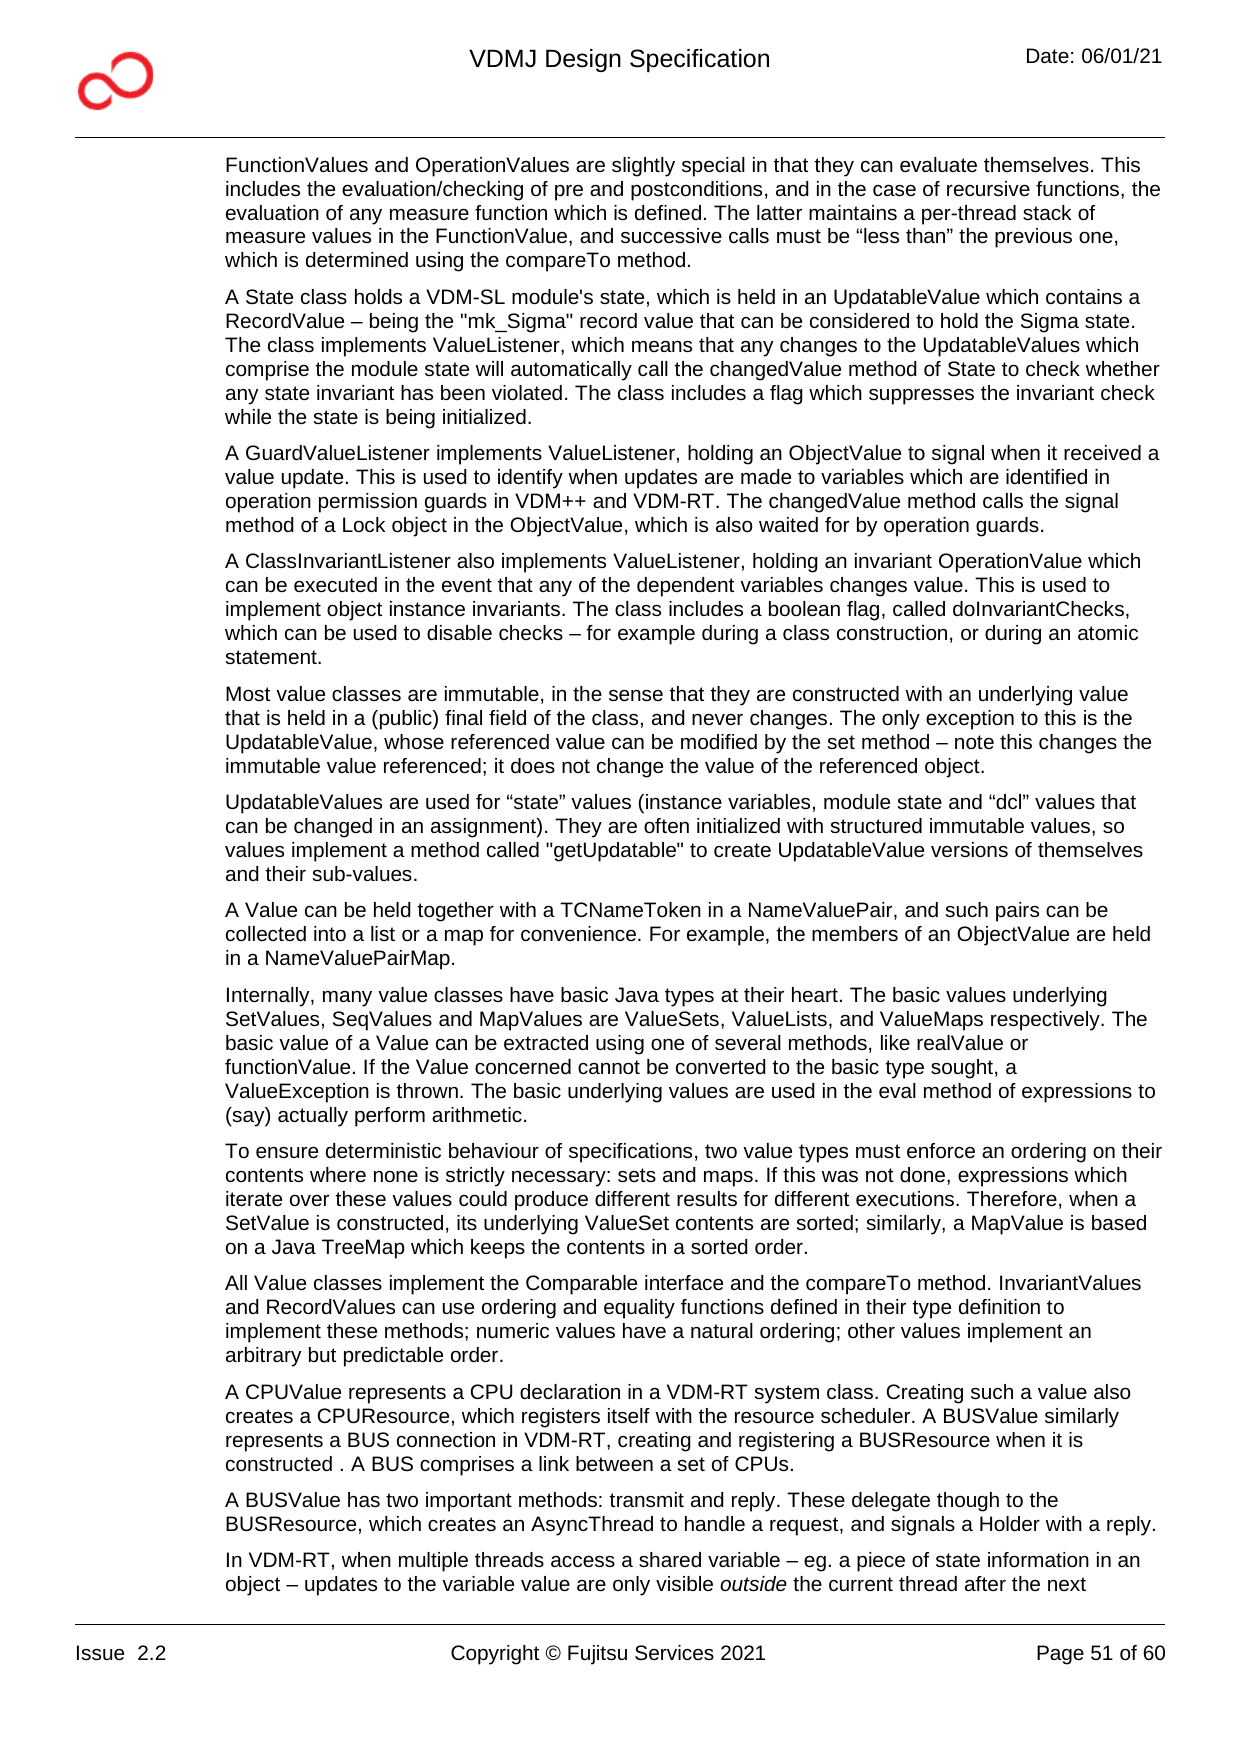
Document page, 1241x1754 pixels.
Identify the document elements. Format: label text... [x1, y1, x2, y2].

text To ensure deterministic behaviour of specifications, two value types must enforce an ordering on their contents where none is strictly necessary: sets and maps. If this was not done, expressions which iterate over these values could produce different results for different executions. Therefore, when a SetValue is constructed, its underlying ValueSet contents are sorted; similarly, a MapValue is based on a Java TreeMap which keeps the contents in a sorted order. [225, 1139, 1165, 1259]
text In VDM-RT, when multiple threads access a shared variable – eg. a piece of state information in an object – updates to the variable value are only visible outside the current thread after the next [225, 1549, 1165, 1597]
text FunctionValues and OperationValues are slightly special in that they can evaluate themselves. This includes the evaluation/checking of pre and postconditions, and in the case of recursive functions, the evaluation of any measure function which is defined. The latter maintains a per-thread stack of measure values in the FunctionValue, and successive calls must be “less than” the previous one, which is determined using the compareTo method. [225, 153, 1165, 273]
picture [78, 44, 153, 120]
text A GuardValueListener implements ValueListener, holding an ObjectValue to signal when it received a value update. This is used to identify when updates are made to variables which are identified in operation permission guards in VDM++ and VDM-RT. The changedValue method calls the signal method of a Lock object in the ObjectValue, which is also waited for by operation guards. [225, 441, 1165, 537]
text A ClassInvariantListener also implements ValueListener, holding an invariant OperationValue which can be executed in the event that any of the dependent variables changes value. This is used to implement object instance invariants. The class includes a boolean flag, called doInvariantChecks, which can be used to disable checks – for example during a class construction, or during an atomic statement. [225, 550, 1165, 669]
text Internally, many value classes have basic Java types at their heart. The basic values underlying SetValues, SeqValues and MapValues are ValueSets, ValueLists, and ValueMaps respectively. The basic value of a Value can be extracted using one of several methods, like realValue or functionValue. If the Value concerned cannot be converted to the basic type sought, a ValueException is thrown. The basic underlying values are used in the eval method of expressions to (say) actually perform arithmetic. [225, 983, 1165, 1127]
text A State class holds a VDM-SL module's state, which is held in an UpdatableValue which contains a RecordValue – being the "mk_Sigma" record value that can be considered to hold the Sigma state. The class implements ValueListener, which means that any changes to the UpdatableValues which comprise the module state will automatically call the changedValue method of State to check whether any state invariant has been violated. The class includes a flag which suppresses the invariant check while the state is being initialized. [225, 285, 1165, 429]
text Most value classes are immutable, in the sense that they are constructed with an underlying value that is held in a (public) final field of the class, and never changes. The only exception to this is the UpdatableValue, whose referenced value can be modified by the set method – note this changes the immutable value referenced; it does not change the value of the referenced object. [225, 682, 1165, 778]
text A CPUValue represents a CPU declaration in a VDM-RT system class. Creating such a value also creates a CPUResource, which registers itself with the resource scheduler. A BUSValue similarly represents a BUS connection in VDM-RT, creating and registering a BUSResource when it is constructed . A BUS comprises a link between a set of CPUs. [225, 1380, 1165, 1476]
text A BUSValue has two important methods: transmit and reply. These delegate though to the BUSResource, which creates an AsyncThread to handle a request, and signals a Holder with a reply. [225, 1488, 1165, 1536]
text All Value classes implement the Comparable interface and the compareTo method. InvariantValues and RecordValues can use ordering and equality functions defined in their type definition to implement these methods; numeric values have a natural ordering; other values implement an arbitrary but predictable order. [225, 1272, 1165, 1367]
text A Value can be held together with a TCNameToken in a NameValuePair, and such pairs can be collected into a list or a map for convenience. For example, the members of an ObjectValue are held in a NameValuePairMap. [225, 899, 1165, 971]
text UpdatableValues are used for “state” values (instance variables, module state and “dcl” values that can be changed in an assignment). They are often initialized with structured immutable values, so values implement a method called "getUpdatable" to create UpdatableValue versions of themselves and their sub-values. [225, 790, 1165, 886]
